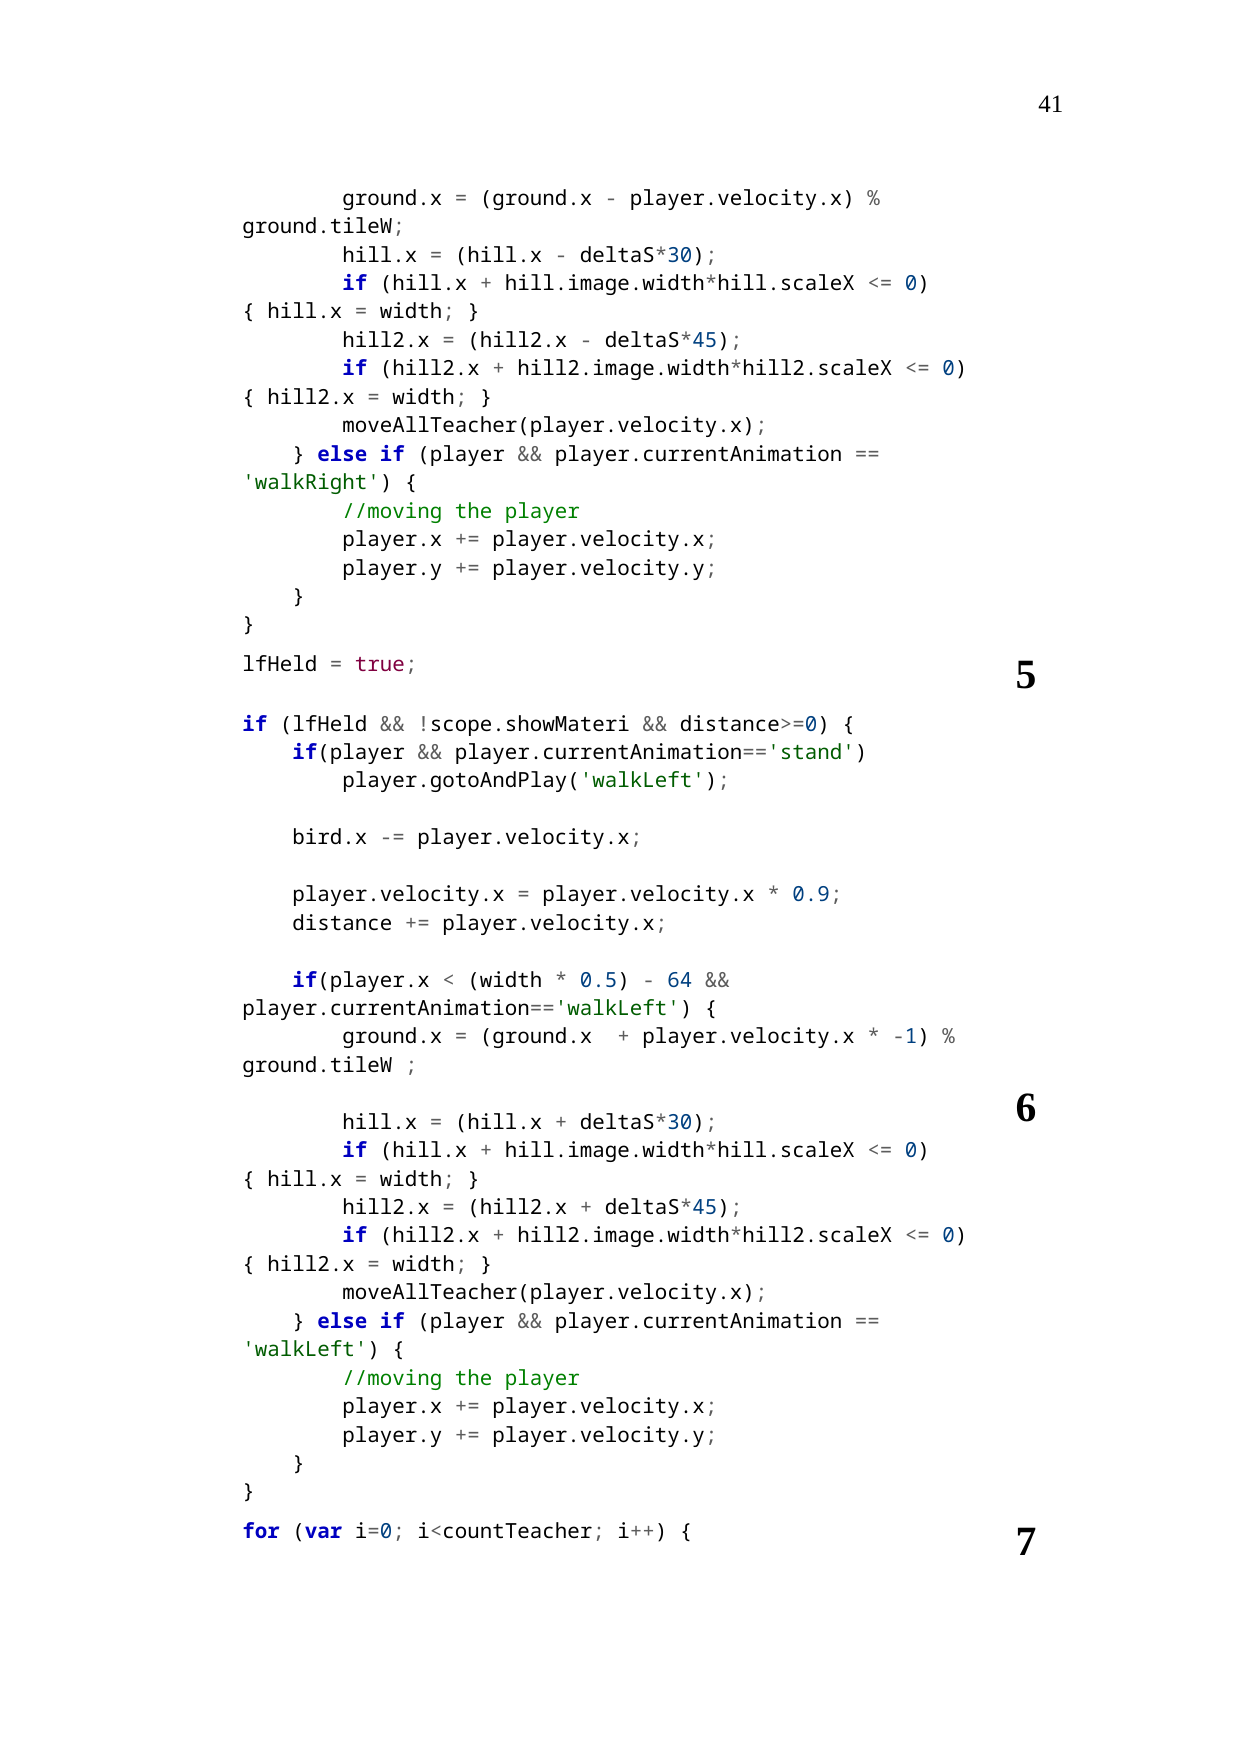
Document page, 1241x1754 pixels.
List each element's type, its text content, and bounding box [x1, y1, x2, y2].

table_cell 6 [989, 703, 1063, 1511]
table_cell [989, 177, 1063, 644]
table_cell 7 [989, 1511, 1063, 1570]
table_cell if (lfHeld && !scope.showMateri && distance>=0) { if(player && player.currentAnimation=='stand') player.gotoAndPlay('walkLeft'); bird.x -= player.velocity.x; player.velocity.x = player.velocity.x * 0.9; distance += player.velocity.x; if(player.x < (width * 0.5) - 64 && player.currentAnimation=='walkLeft') { ground.x = (ground.x + player.velocity.x * -1) % ground.tileW ; hill.x = (hill.x + deltaS*30); if (hill.x + hill.image.width*hill.scaleX <= 0) { hill.x = width; } hill2.x = (hill2.x + deltaS*45); if (hill2.x + hill2.image.width*hill2.scaleX <= 0) { hill2.x = width; } moveAllTeacher(player.velocity.x); } else if (player && player.currentAnimation == 'walkLeft') { //moving the player player.x += player.velocity.x; player.y += player.velocity.y; } } [236, 703, 989, 1511]
table_cell for (var i=0; i<countTeacher; i++) { [236, 1511, 989, 1570]
table_cell 5 [989, 644, 1063, 703]
table_cell lfHeld = true; [236, 644, 989, 703]
table_cell ground.x = (ground.x - player.velocity.x) % ground.tileW; hill.x = (hill.x - deltaS*30); if (hill.x + hill.image.width*hill.scaleX <= 0) { hill.x = width; } hill2.x = (hill2.x - deltaS*45); if (hill2.x + hill2.image.width*hill2.scaleX <= 0) { hill2.x = width; } moveAllTeacher(player.velocity.x); } else if (player && player.currentAnimation == 'walkRight') { //moving the player player.x += player.velocity.x; player.y += player.velocity.y; } } [236, 177, 989, 644]
